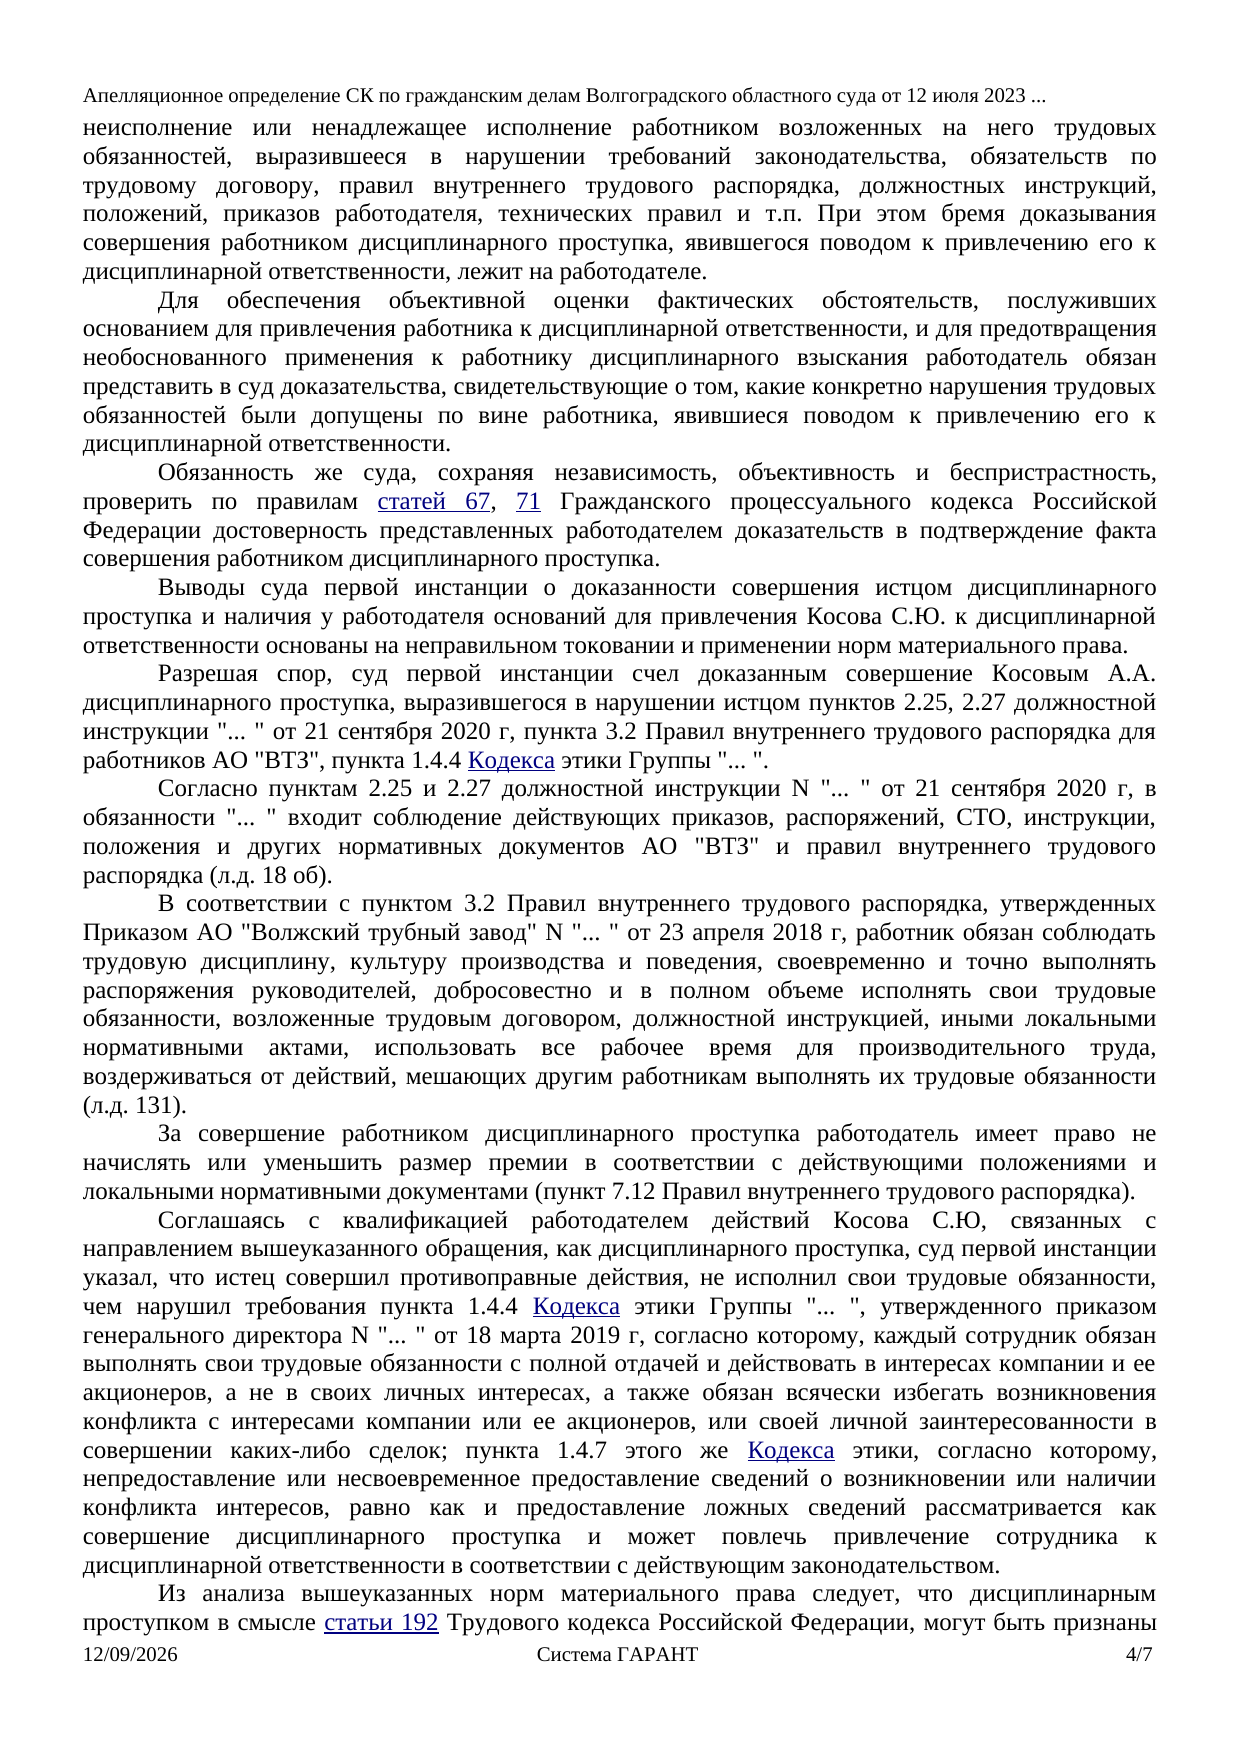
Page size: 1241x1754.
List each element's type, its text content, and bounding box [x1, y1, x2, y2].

text неисполнение или ненадлежащее исполнение работником возложенных на него трудовых обязанностей, выразившееся в нарушении требований законодательства, обязательств по трудовому договору, правил внутреннего трудового распорядка, должностных инструкций, положений, приказов работодателя, технических правил и т.п. При этом бремя доказывания совершения работником дисциплинарного проступка, явившегося поводом к привлечению его к дисциплинарной ответственности, лежит на работодателе. [83, 112, 1157, 285]
text Согласно пунктам 2.25 и 2.27 должностной инструкции N "... " от 21 сентября 2020 г, в обязанности "... " входит соблюдение действующих приказов, распоряжений, СТО, инструкции, положения и других нормативных документов АО "ВТЗ" и правил внутреннего трудового распорядка (л.д. 18 об). [83, 773, 1157, 888]
text Обязанность же суда, сохраняя независимость, объективность и беспристрастность, проверить по правилам статей 67, 71 Гражданского процессуального кодекса Российской Федерации достоверность представленных работодателем доказательств в подтверждение факта совершения работником дисциплинарного проступка. [83, 457, 1157, 572]
text В соответствии с пунктом 3.2 Правил внутреннего трудового распорядка, утвержденных Приказом АО "Волжский трубный завод" N "... " от 23 апреля 2018 г, работник обязан соблюдать трудовую дисциплину, культуру производства и поведения, своевременно и точно выполнять распоряжения руководителей, добросовестно и в полном объеме исполнять свои трудовые обязанности, возложенные трудовым договором, должностной инструкцией, иными локальными нормативными актами, использовать все рабочее время для производительного труда, воздерживаться от действий, мешающих другим работникам выполнять их трудовые обязанности (л.д. 131). [83, 888, 1157, 1118]
text Для обеспечения объективной оценки фактических обстоятельств, послуживших основанием для привлечения работника к дисциплинарной ответственности, и для предотвращения необоснованного применения к работнику дисциплинарного взыскания работодатель обязан представить в суд доказательства, свидетельствующие о том, какие конкретно нарушения трудовых обязанностей были допущены по вине работника, явившиеся поводом к привлечению его к дисциплинарной ответственности. [83, 285, 1157, 457]
text Соглашаясь с квалификацией работодателем действий Косова С.Ю, связанных с направлением вышеуказанного обращения, как дисциплинарного проступка, суд первой инстанции указал, что истец совершил противоправные действия, не исполнил свои трудовые обязанности, чем нарушил требования пункта 1.4.4 Кодекса этики Группы "... ", утвержденного приказом генерального директора N "... " от 18 марта 2019 г, согласно которому, каждый сотрудник обязан выполнять свои трудовые обязанности с полной отдачей и действовать в интересах компании и ее акционеров, а не в своих личных интересах, а также обязан всячески избегать возникновения конфликта с интересами компании или ее акционеров, или своей личной заинтересованности в совершении каких-либо сделок; пункта 1.4.7 этого же Кодекса этики, согласно которому, непредоставление или несвоевременное предоставление сведений о возникновении или наличии конфликта интересов, равно как и предоставление ложных сведений рассматривается как совершение дисциплинарного проступка и может повлечь привлечение сотрудника к дисциплинарной ответственности в соответствии с действующим законодательством. [83, 1205, 1157, 1578]
text Из анализа вышеуказанных норм материального права следует, что дисциплинарным проступком в смысле статьи 192 Трудового кодекса Российской Федерации, могут быть признаны [83, 1578, 1157, 1636]
text За совершение работником дисциплинарного проступка работодатель имеет право не начислять или уменьшить размер премии в соответствии с действующими положениями и локальными нормативными документами (пункт 7.12 Правил внутреннего трудового распорядка). [83, 1118, 1157, 1205]
text Разрешая спор, суд первой инстанции счел доказанным совершение Косовым А.А. дисциплинарного проступка, выразившегося в нарушении истцом пунктов 2.25, 2.27 должностной инструкции "... " от 21 сентября 2020 г, пункта 3.2 Правил внутреннего трудового распорядка для работников АО "ВТЗ", пункта 1.4.4 Кодекса этики Группы "... ". [83, 658, 1157, 773]
text Выводы суда первой инстанции о доказанности совершения истцом дисциплинарного проступка и наличия у работодателя оснований для привлечения Косова С.Ю. к дисциплинарной ответственности основаны на неправильном токовании и применении норм материального права. [83, 572, 1157, 658]
